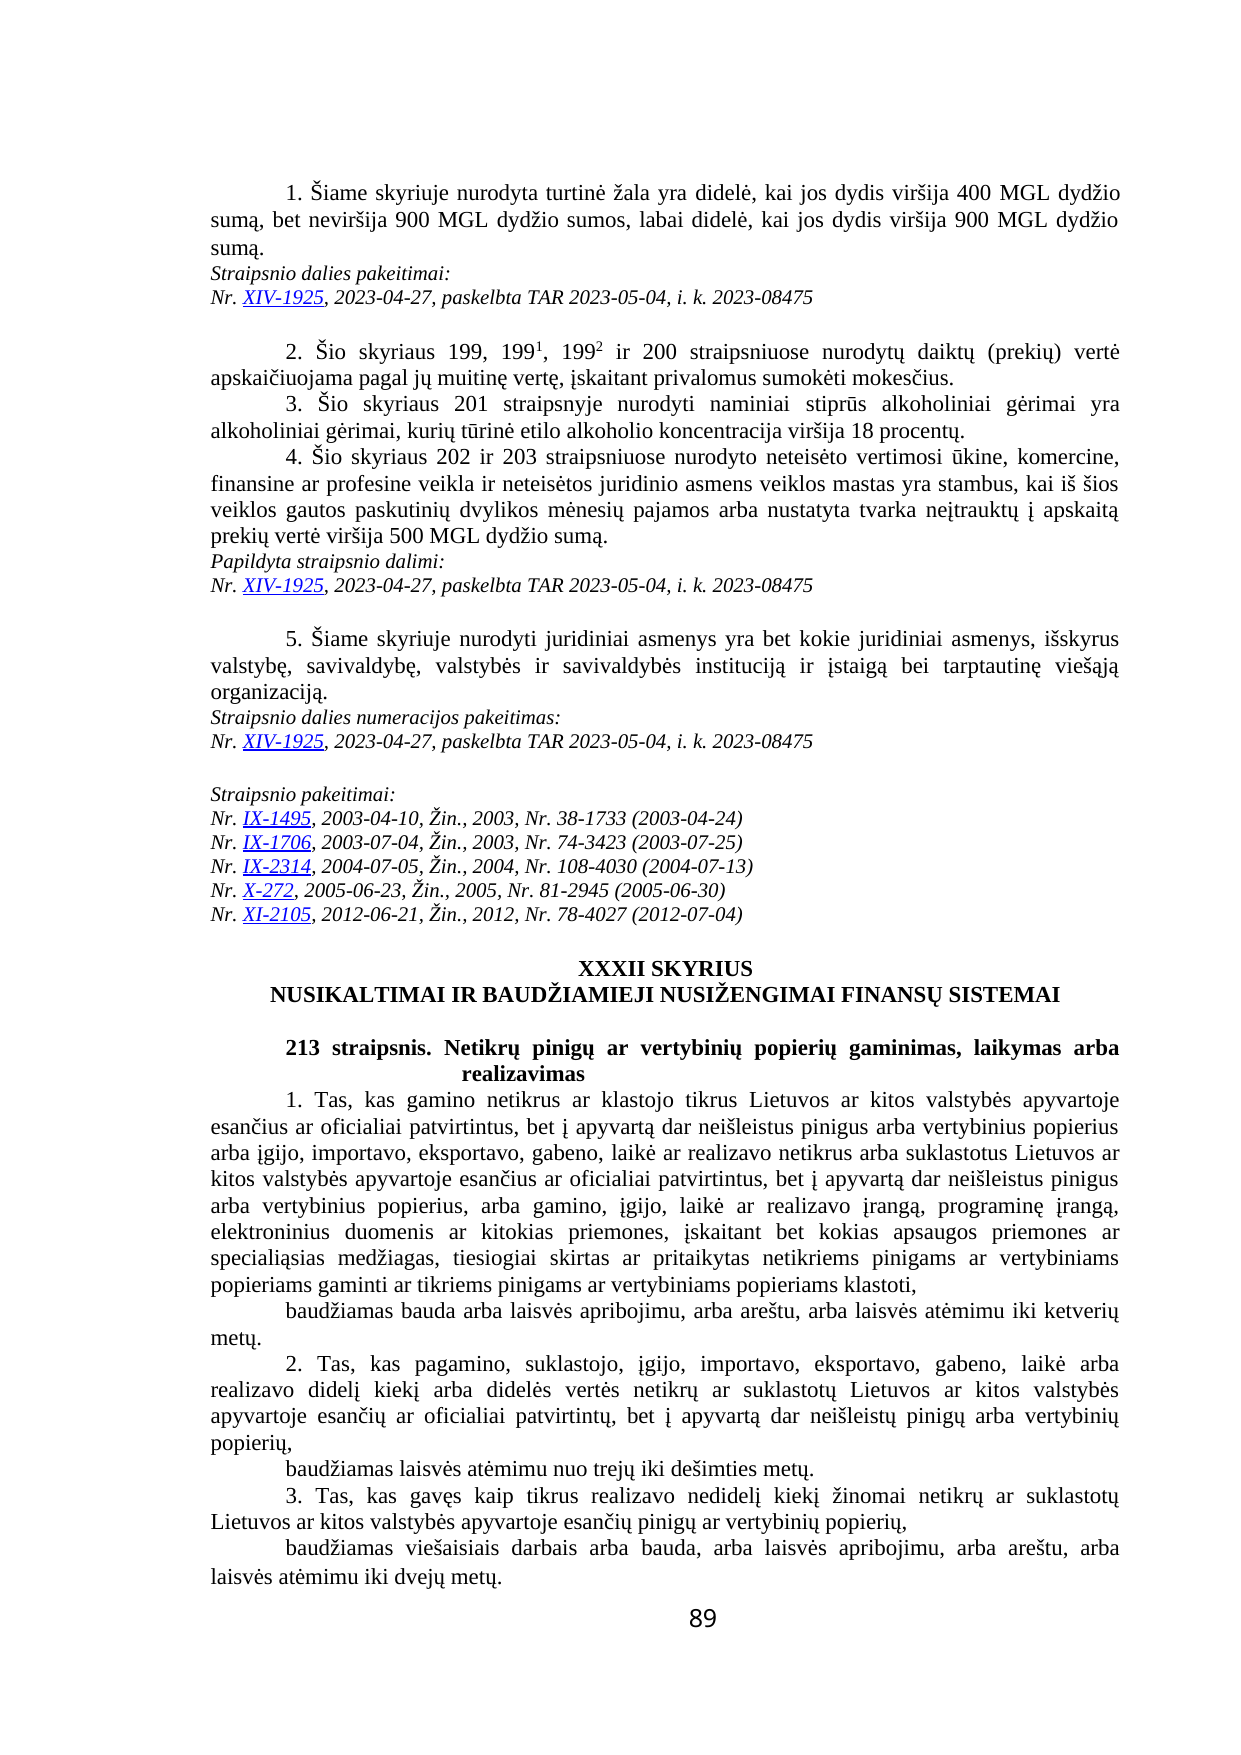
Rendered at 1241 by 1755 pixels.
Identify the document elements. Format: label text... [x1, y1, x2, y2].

text 2. Tas, kas pagamino, suklastojo, įgijo, importavo, eksportavo, gabeno, laikė arba realizavo didelį kiekį arba didelės vertės netikrų ar suklastotų Lietuvos ar kitos valstybės apyvartoje esančių ar oficialiai patvirtintų, bet į apyvartą dar neišleistų pinigų arba vertybinių popierių, [210, 1350, 1120, 1455]
text Straipsnio pakeitimai: [210, 781, 1120, 806]
text 4. Šio skyriaus 202 ir 203 straipsniuose nurodyto neteisėto vertimosi ūkine, komercine, finansine ar profesine veikla ir neteisėtos juridinio asmens veiklos mastas yra stambus, kai iš šios veiklos gautos paskutinių dvylikos mėnesių pajamos arba nustatyta tvarka neįtrauktų į apskaitą prekių vertė viršija 500 MGL dydžio sumą. [210, 443, 1120, 549]
text Nr. IX-2314, 2004-07-05, Žin., 2004, Nr. 108-4030 (2004-07-13) [210, 854, 1120, 878]
text baudžiamas viešaisiais darbais arba bauda, arba laisvės apribojimu, arba areštu, arba laisvės atėmimu iki dvejų metų. [210, 1534, 1120, 1589]
text Nr. X-272, 2005-06-23, Žin., 2005, Nr. 81-2945 (2005-06-30) [210, 878, 1120, 902]
text Straipsnio dalies pakeitimai: [210, 261, 1120, 285]
text 1. Šiame skyriuje nurodyta turtinė žala yra didelė, kai jos dydis viršija 400 MGL dydžio sumą, bet neviršija 900 MGL dydžio sumos, labai didelė, kai jos dydis viršija 900 MGL dydžio sumą. [210, 179, 1120, 261]
text Nr. IX-1706, 2003-07-04, Žin., 2003, Nr. 74-3423 (2003-07-25) [210, 829, 1120, 854]
text XXXII SKYRIUS [210, 954, 1120, 981]
text Nr. XIV-1925, 2023-04-27, paskelbta TAR 2023-05-04, i. k. 2023-08475 [210, 729, 1120, 753]
text 5. Šiame skyriuje nurodyti juridiniai asmenys yra bet kokie juridiniai asmenys, išskyrus valstybę, savivaldybę, valstybės ir savivaldybės instituciją ir įstaigą bei tarptautinę viešąją organizaciją. [210, 626, 1120, 704]
text Nr. XIV-1925, 2023-04-27, paskelbta TAR 2023-05-04, i. k. 2023-08475 [210, 285, 1120, 309]
text Nr. XIV-1925, 2023-04-27, paskelbta TAR 2023-05-04, i. k. 2023-08475 [210, 573, 1120, 597]
text 3. Tas, kas gavęs kaip tikrus realizavo nedidelį kiekį žinomai netikrų ar suklastotų Lietuvos ar kitos valstybės apyvartoje esančių pinigų ar vertybinių popierių, [210, 1482, 1120, 1534]
text 1. Tas, kas gamino netikrus ar klastojo tikrus Lietuvos ar kitos valstybės apyvartoje esančius ar oficialiai patvirtintus, bet į apyvartą dar neišleistus pinigus arba vertybinius popierius arba įgijo, importavo, eksportavo, gabeno, laikė ar realizavo netikrus arba suklastotus Lietuvos ar kitos valstybės apyvartoje esančius ar oficialiai patvirtintus, bet į apyvartą dar neišleistus pinigus arba vertybinius popierius, arba gamino, įgijo, laikė ar realizavo įrangą, programinę įrangą, elektroninius duomenis ar kitokias priemones, įskaitant bet kokias apsaugos priemones ar specialiąsias medžiagas, tiesiogiai skirtas ar pritaikytas netikriems pinigams ar vertybiniams popieriams gaminti ar tikriems pinigams ar vertybiniams popieriams klastoti, [210, 1086, 1120, 1297]
text 2. Šio skyriaus 199, 1991, 1992 ir 200 straipsniuose nurodytų daiktų (prekių) vertė apskaičiuojama pagal jų muitinę vertę, įskaitant privalomus sumokėti mokesčius. [210, 338, 1120, 391]
text 213 straipsnis. Netikrų pinigų ar vertybinių popierių gaminimas, laikymas arba realizavimas [285, 1034, 1120, 1086]
text Papildyta straipsnio dalimi: [210, 549, 1120, 573]
text baudžiamas laisvės atėmimu nuo trejų iki dešimties metų. [210, 1455, 1120, 1482]
text 3. Šio skyriaus 201 straipsnyje nurodyti naminiai stiprūs alkoholiniai gėrimai yra alkoholiniai gėrimai, kurių tūrinė etilo alkoholio koncentracija viršija 18 procentų. [210, 391, 1120, 443]
text Nr. XI-2105, 2012-06-21, Žin., 2012, Nr. 78-4027 (2012-07-04) [210, 902, 1120, 926]
text Straipsnio dalies numeracijos pakeitimas: [210, 704, 1120, 729]
text NUSIKALTIMAI IR BAUDŽIAMIEJI NUSIŽENGIMAI FINANSŲ SISTEMAI [210, 981, 1120, 1007]
text Nr. IX-1495, 2003-04-10, Žin., 2003, Nr. 38-1733 (2003-04-24) [210, 806, 1120, 829]
text baudžiamas bauda arba laisvės apribojimu, arba areštu, arba laisvės atėmimu iki ketverių metų. [210, 1297, 1120, 1350]
